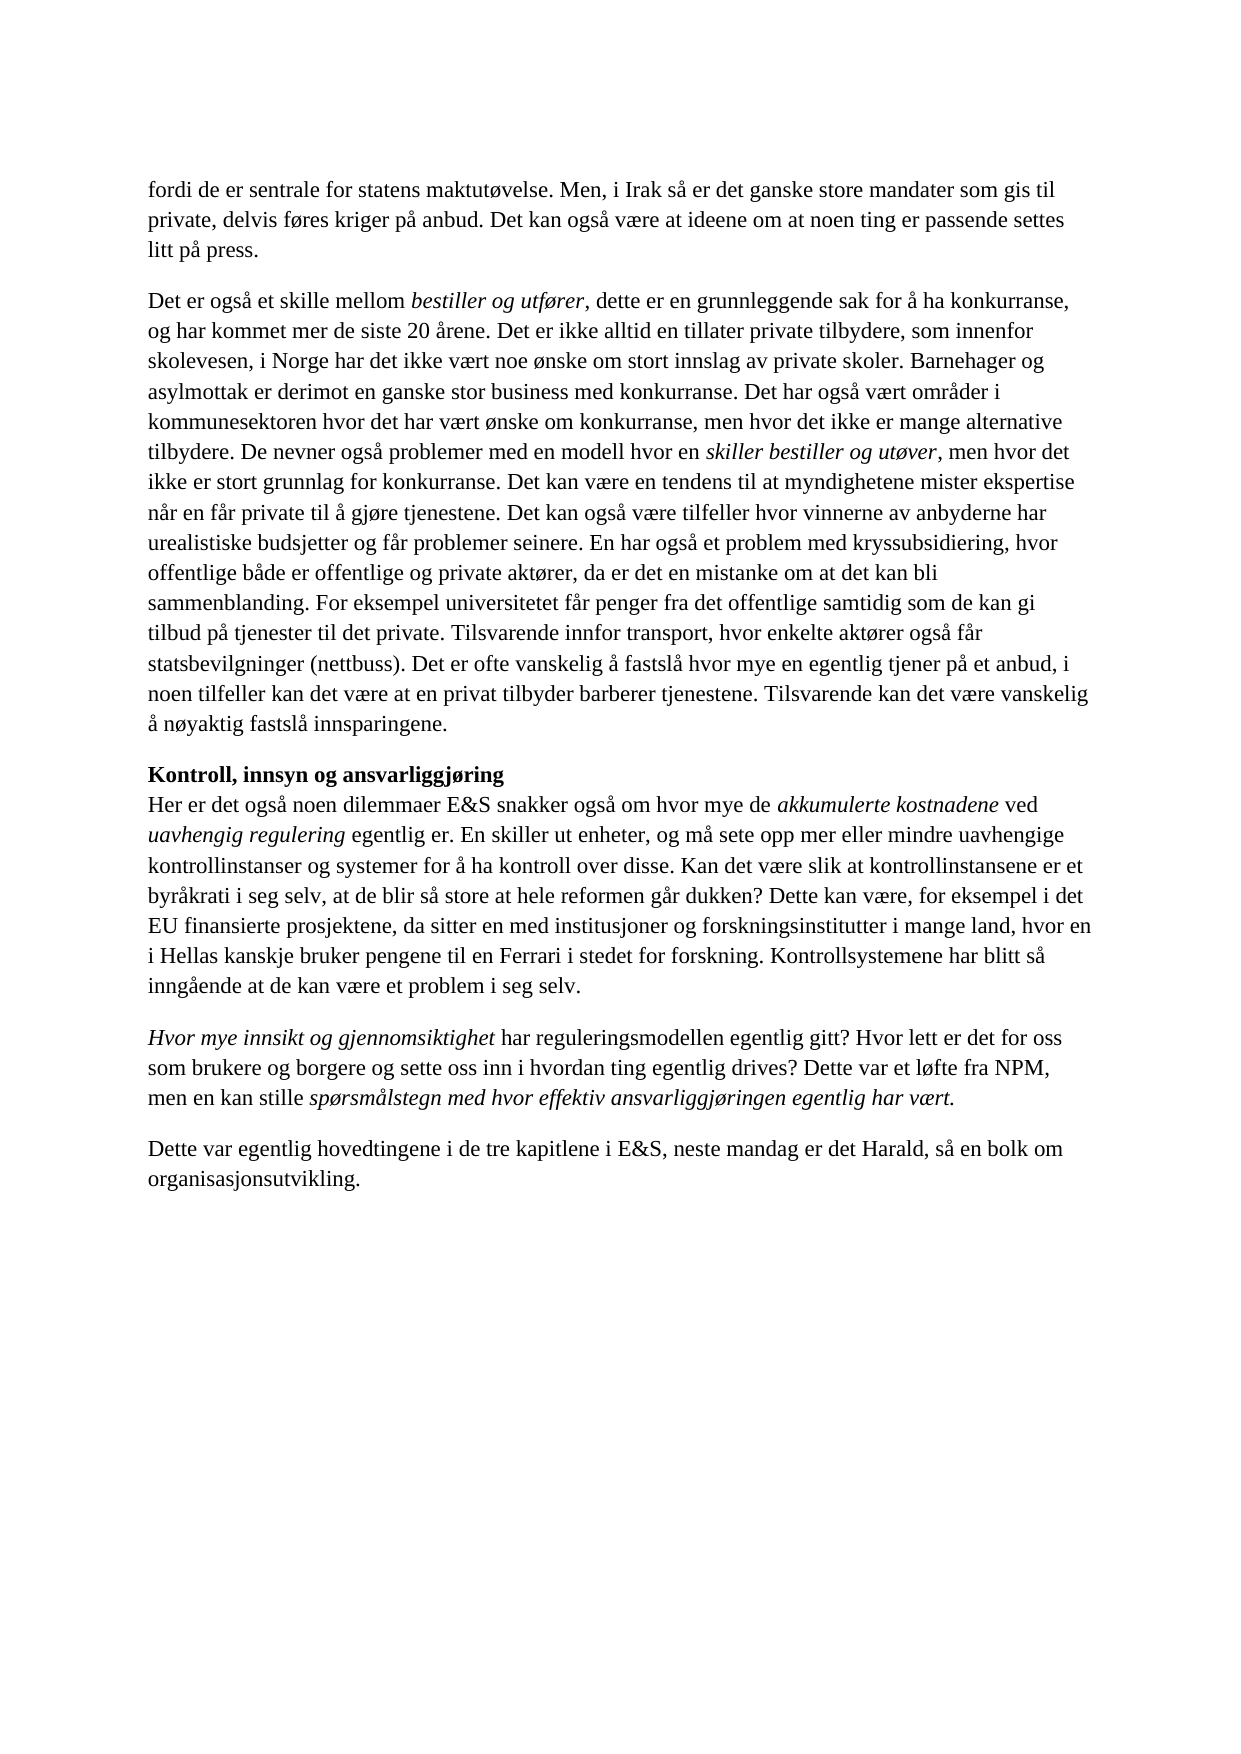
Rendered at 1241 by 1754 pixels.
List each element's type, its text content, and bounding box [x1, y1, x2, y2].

text Det er også et skille mellom bestiller og utfører, dette er en grunnleggende sak for å ha konkurranse, og har kommet mer de siste 20 årene. Det er ikke alltid en tillater private tilbydere, som innenfor skolevesen, i Norge har det ikke vært noe ønske om stort innslag av private skoler. Barnehager og asylmottak er derimot en ganske stor business med konkurranse. Det har også vært områder i kommunesektoren hvor det har vært ønske om konkurranse, men hvor det ikke er mange alternative tilbydere. De nevner også problemer med en modell hvor en skiller bestiller og utøver, men hvor det ikke er stort grunnlag for konkurranse. Det kan være en tendens til at myndighetene mister ekspertise når en får private til å gjøre tjenestene. Det kan også være tilfeller hvor vinnerne av anbyderne har urealistiske budsjetter og får problemer seinere. En har også et problem med kryssubsidiering, hvor offentlige både er offentlige og private aktører, da er det en mistanke om at det kan bli sammenblanding. For eksempel universitetet får penger fra det offentlige samtidig som de kan gi tilbud på tjenester til det private. Tilsvarende innfor transport, hvor enkelte aktører også får statsbevilgninger (nettbuss). Det er ofte vanskelig å fastslå hvor mye en egentlig tjener på et anbud, i noen tilfeller kan det være at en privat tilbyder barberer tjenestene. Tilsvarende kan det være vanskelig å nøyaktig fastslå innsparingene. [148, 287, 1093, 736]
text Hvor mye innsikt og gjennomsiktighet har reguleringsmodellen egentlig gitt? Hvor lett er det for oss som brukere og borgere og sette oss inn i hvordan ting egentlig drives? Dette var et løfte fra NPM, men en kan stille spørsmålstegn med hvor effektiv ansvarliggjøringen egentlig har vært. [148, 1023, 1093, 1110]
text fordi de er sentrale for statens maktutøvelse. Men, i Irak så er det ganske store mandater som gis til private, delvis føres kriger på anbud. Det kan også være at ideene om at noen ting er passende settes litt på press. [148, 176, 1093, 262]
text Kontroll, innsyn og ansvarliggjøring Her er det også noen dilemmaer E&S snakker også om hvor mye de akkumulerte kostnadene ved uavhengig regulering egentlig er. En skiller ut enheter, og må sete opp mer eller mindre uavhengige kontrollinstanser og systemer for å ha kontroll over disse. Kan det være slik at kontrollinstansene er et byråkrati i seg selv, at de blir så store at hele reformen går dukken? Dette kan være, for eksempel i det EU finansierte prosjektene, da sitter en med institusjoner og forskningsinstitutter i mange land, hvor en i Hellas kanskje bruker pengene til en Ferrari i stedet for forskning. Kontrollsystemene har blitt så inngående at de kan være et problem i seg selv. [148, 761, 1093, 999]
text Dette var egentlig hovedtingene i de tre kapitlene i E&S, neste mandag er det Harald, så en bolk om organisasjonsutvikling. [148, 1135, 1093, 1192]
